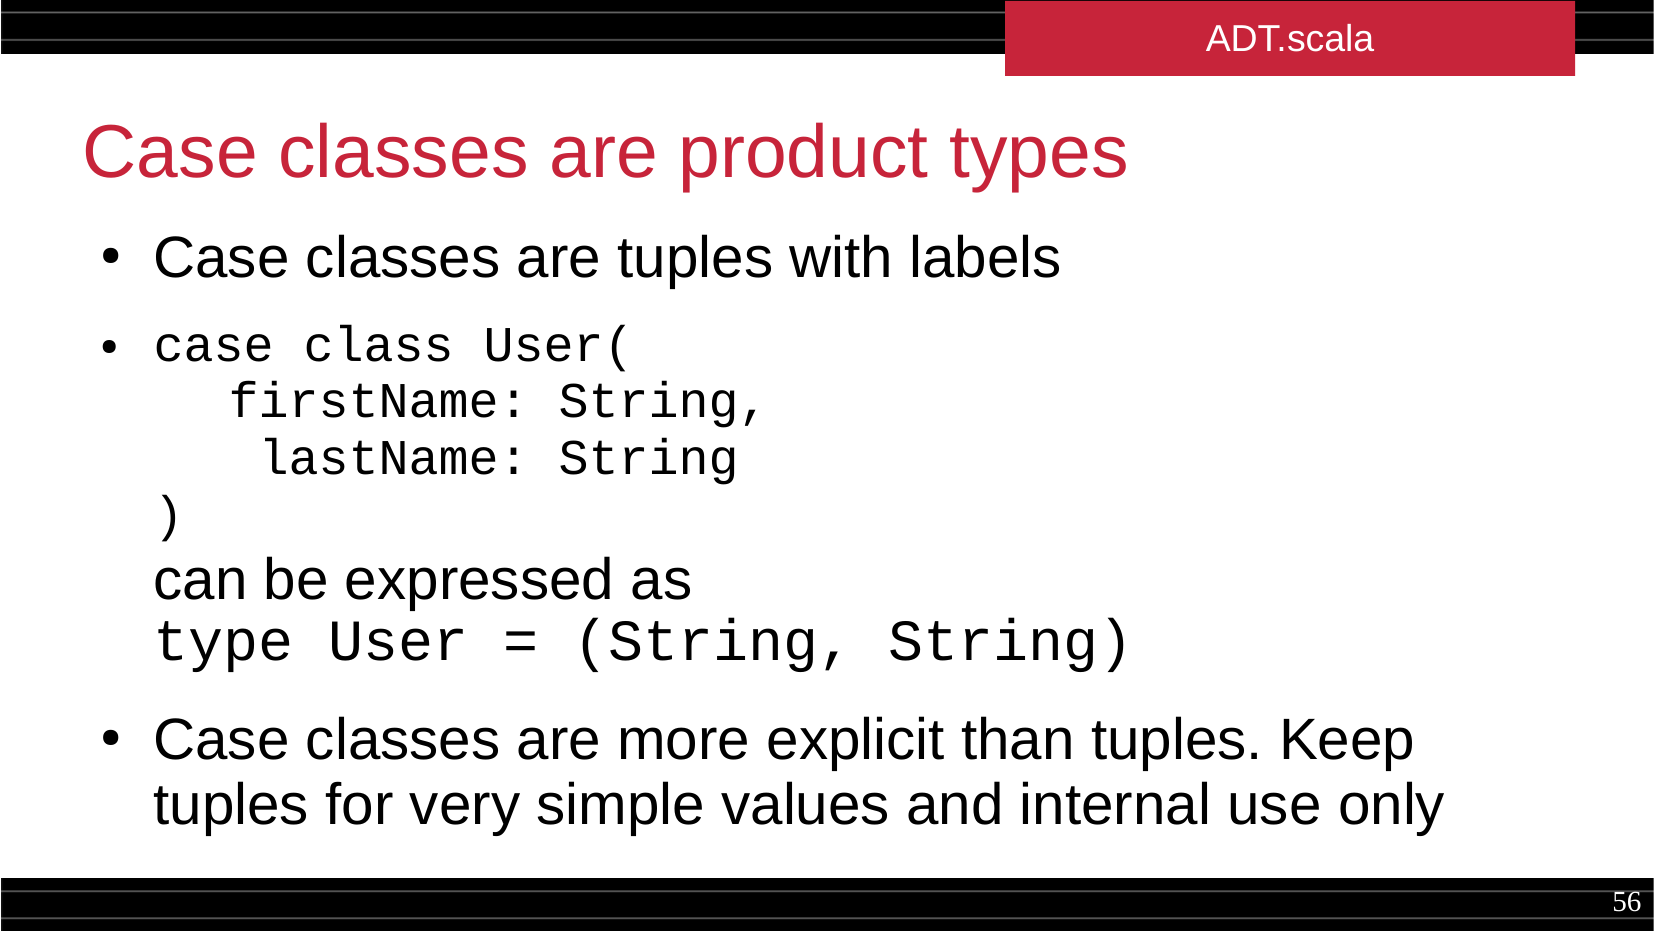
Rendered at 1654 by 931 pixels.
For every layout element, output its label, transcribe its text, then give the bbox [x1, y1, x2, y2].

picture [1, 878, 1654, 931]
picture [1576, 0, 1654, 54]
text_box ADT.scala [1005, 0, 1576, 76]
title Case classes are product types [82, 92, 1571, 211]
picture [1, 0, 1005, 54]
list Case classes are tuples with labels case class User( firstName: String, lastName: String ) can be expressed as type User = (String, String) Case classes are more explicit than tuples. Keep tuples for very simple values and internal use only [82, 225, 1571, 856]
